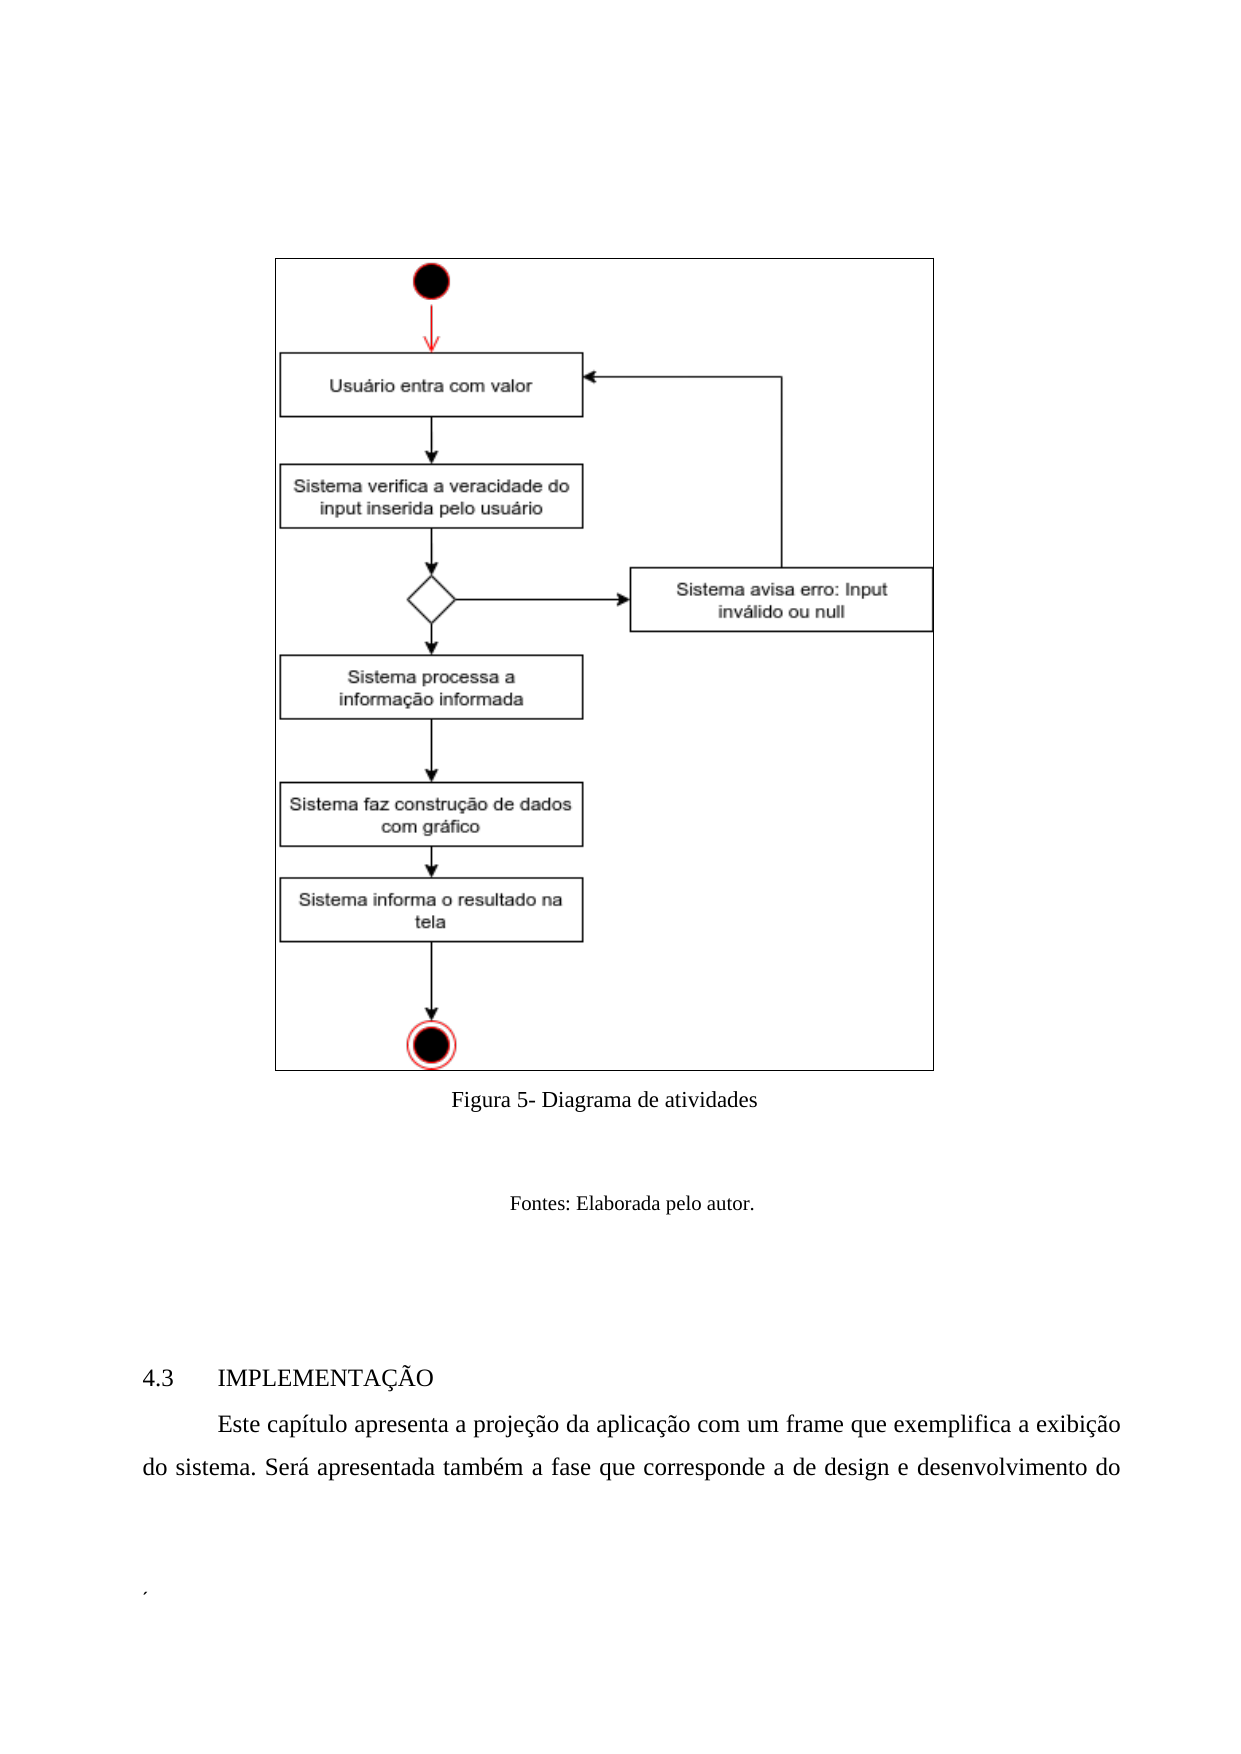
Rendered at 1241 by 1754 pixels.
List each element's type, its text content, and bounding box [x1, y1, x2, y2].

text Fontes: Elaborada pelo autor. [142, 1191, 1122, 1215]
subtitle 4.3 IMPLEMENTAÇÃO [142, 1363, 1122, 1392]
picture [276, 259, 933, 1070]
text Figura 5- Diagrama de atividades [275, 1071, 933, 1113]
text Este capítulo apresenta a projeção da aplicação com um frame que exemplifica a exibição do sistema. Será apresentada também a fase que corresponde a de design e desenvolvimento do [142, 1409, 1122, 1481]
